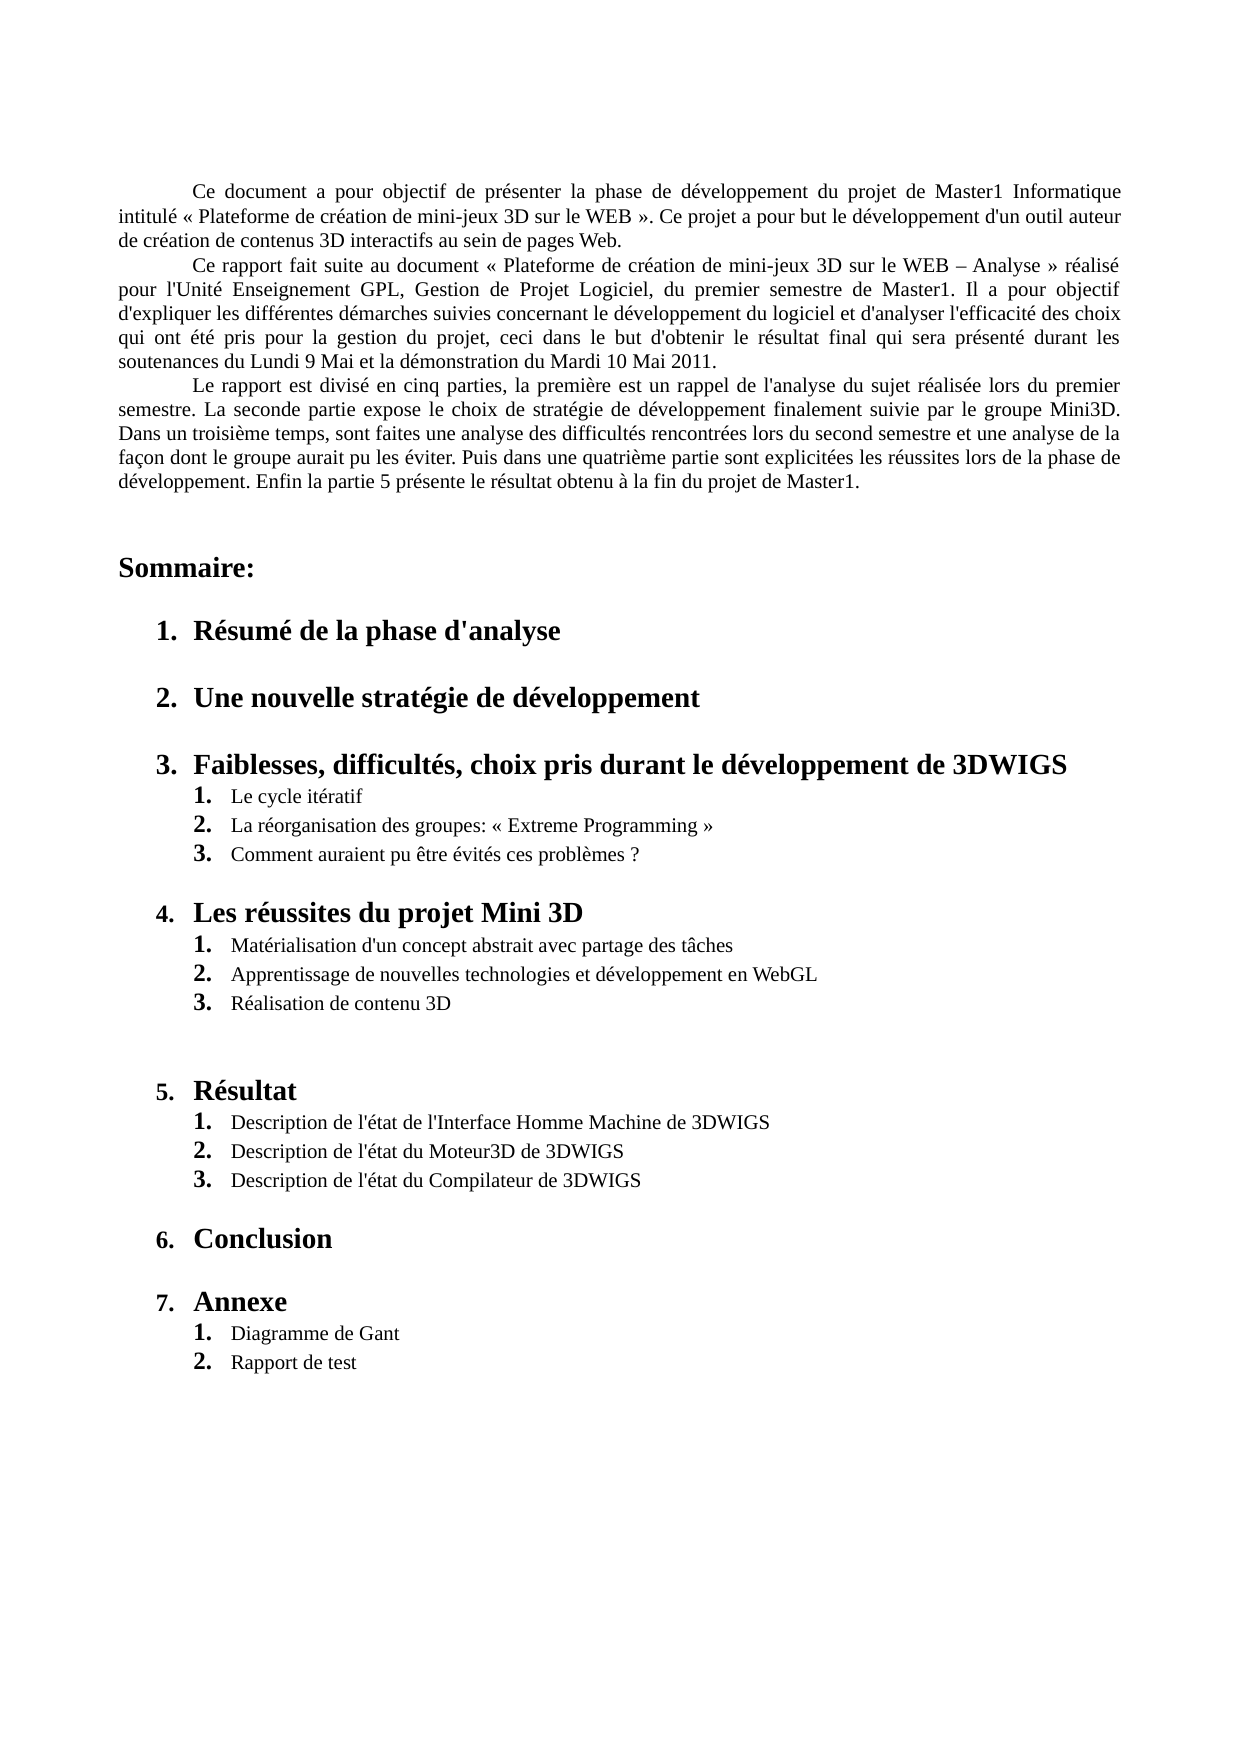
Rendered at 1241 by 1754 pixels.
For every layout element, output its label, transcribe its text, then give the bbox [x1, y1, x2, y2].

list Rapport de test [193, 1346, 1122, 1375]
text Ce rapport fait suite au document « Plateforme de création de mini-jeux 3D sur le WEB – Analyse » réalisé pour l'Unité Enseignement GPL, Gestion de Projet Logiciel, du premier semestre de Master1. Il a pour objectif d'expliquer les différentes démarches suivies concernant le développement du logiciel et d'analyser l'efficacité des choix qui ont été pris pour la gestion du projet, ceci dans le but d'obtenir le résultat final qui sera présenté durant les soutenances du Lundi 9 Mai et la démonstration du Mardi 10 Mai 2011. [118, 252, 1122, 373]
list Conclusion [156, 1221, 1122, 1255]
list Matérialisation d'un concept abstrait avec partage des tâches [193, 929, 1122, 958]
list Réalisation de contenu 3D [193, 987, 1122, 1015]
list Description de l'état du Moteur3D de 3DWIGS [193, 1135, 1122, 1164]
text Sommaire: [118, 551, 1122, 584]
text Ce document a pour objectif de présenter la phase de développement du projet de Master1 Informatique intitulé « Plateforme de création de mini-jeux 3D sur le WEB ». Ce projet a pour but le développement d'un outil auteur de création de contenus 3D interactifs au sein de pages Web. [118, 176, 1122, 252]
list La réorganisation des groupes: « Extreme Programming » [193, 809, 1122, 838]
list Diagramme de Gant [193, 1317, 1122, 1346]
list Description de l'état de l'Interface Homme Machine de 3DWIGS [193, 1106, 1122, 1135]
list Annexe [156, 1284, 1122, 1317]
list Le cycle itératif [193, 781, 1122, 809]
text Le rapport est divisé en cinq parties, la première est un rappel de l'analyse du sujet réalisée lors du premier semestre. La seconde partie expose le choix de stratégie de développement finalement suivie par le groupe Mini3D. Dans un troisième temps, sont faites une analyse des difficultés rencontrées lors du second semestre et une analyse de la façon dont le groupe aurait pu les éviter. Puis dans une quatrième partie sont explicitées les réussites lors de la phase de développement. Enfin la partie 5 présente le résultat obtenu à la fin du projet de Master1. [118, 373, 1122, 493]
list Les réussites du projet Mini 3D [156, 896, 1122, 929]
list Apprentissage de nouvelles technologies et développement en WebGL [193, 958, 1122, 987]
list Résumé de la phase d'analyse [156, 613, 1122, 646]
list Résultat [156, 1073, 1122, 1106]
list Description de l'état du Compilateur de 3DWIGS [193, 1164, 1122, 1193]
list Faiblesses, difficultés, choix pris durant le développement de 3DWIGS [156, 747, 1122, 781]
list Une nouvelle stratégie de développement [156, 680, 1122, 713]
list Comment auraient pu être évités ces problèmes ? [193, 838, 1122, 867]
